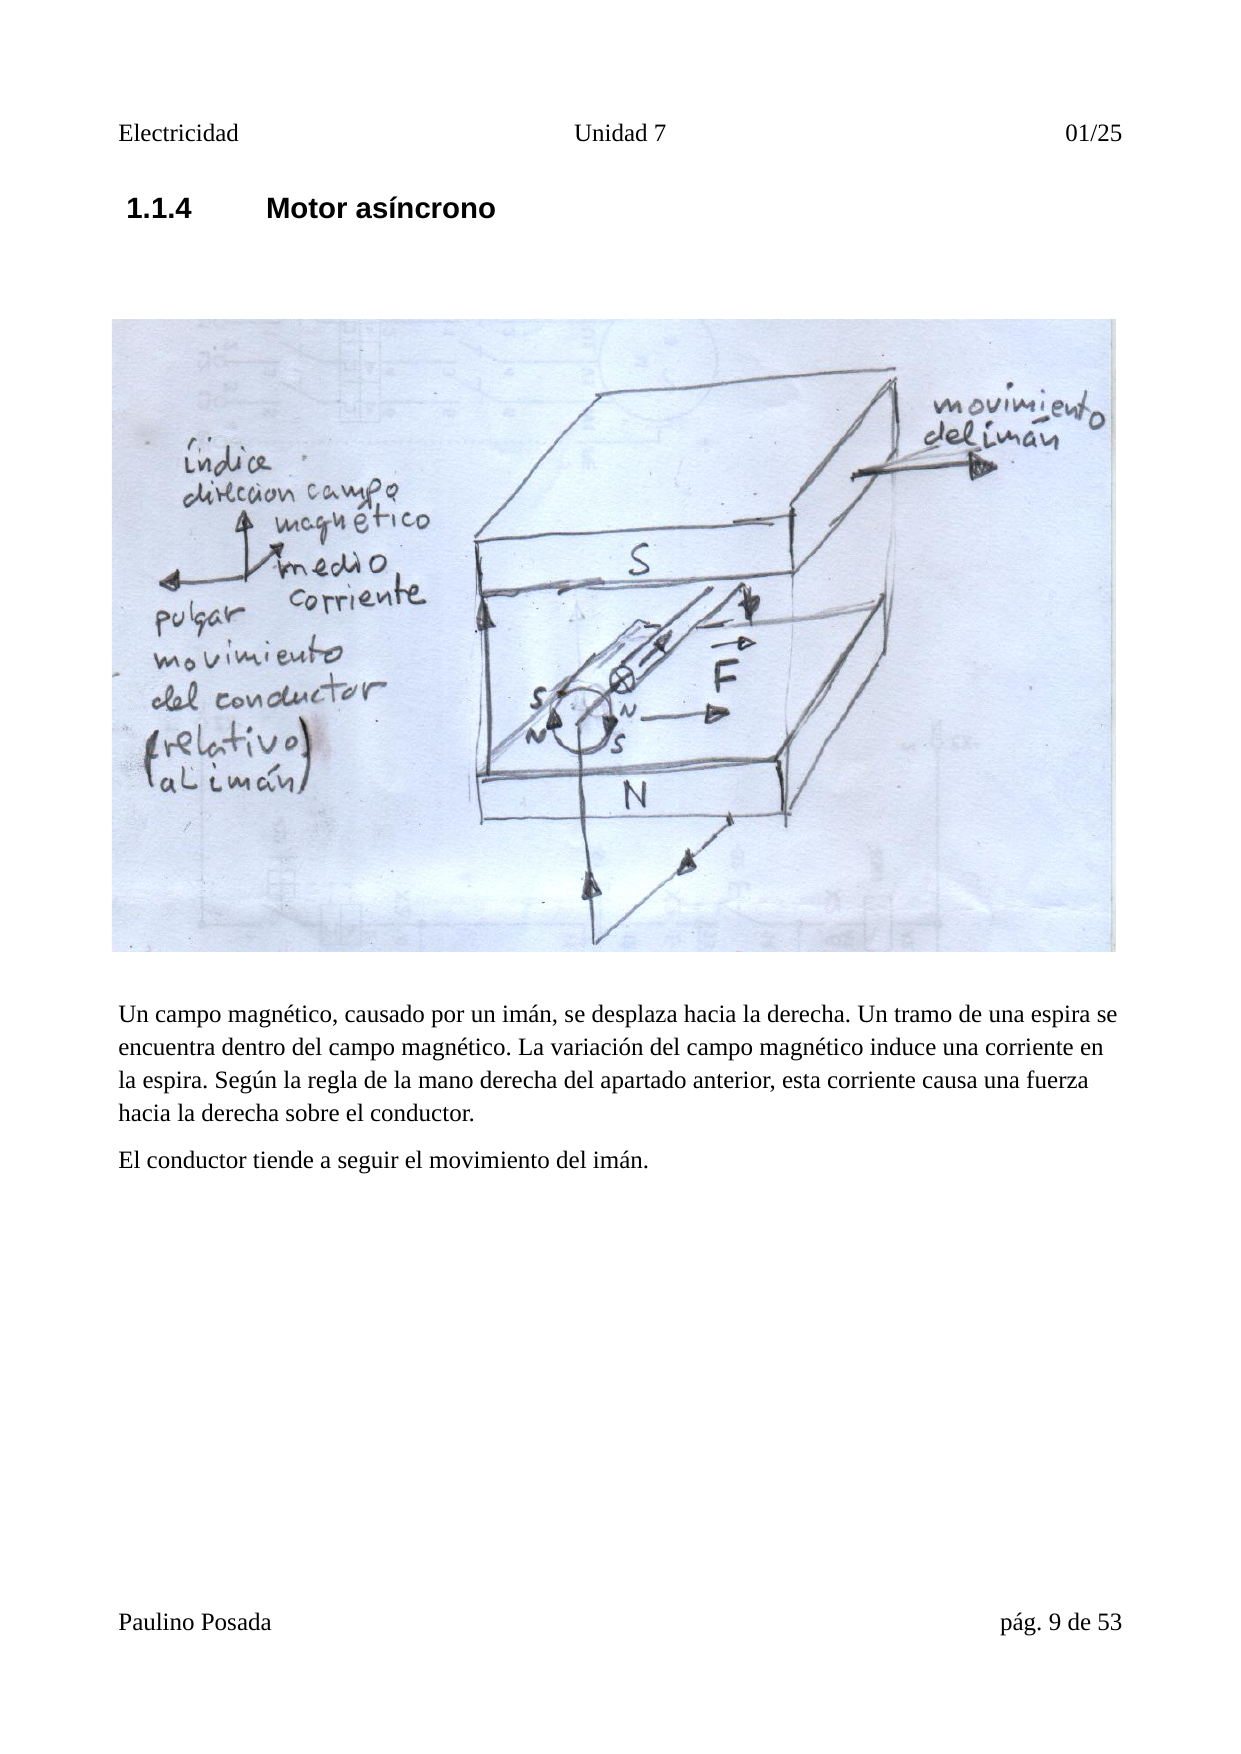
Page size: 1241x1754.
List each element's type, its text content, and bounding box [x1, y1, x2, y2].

text El conductor tiende a seguir el movimiento del imán. [118, 1146, 1122, 1174]
picture [111, 319, 1116, 952]
text Un campo magnético, causado por un imán, se desplaza hacia la derecha. Un tramo de una espira se encuentra dentro del campo magnético. La variación del campo magnético induce una corriente en la espira. Según la regla de la mano derecha del apartado anterior, esta corriente causa una fuerza hacia la derecha sobre el conductor. [118, 999, 1122, 1127]
subtitle Motor asíncrono [118, 191, 1122, 225]
